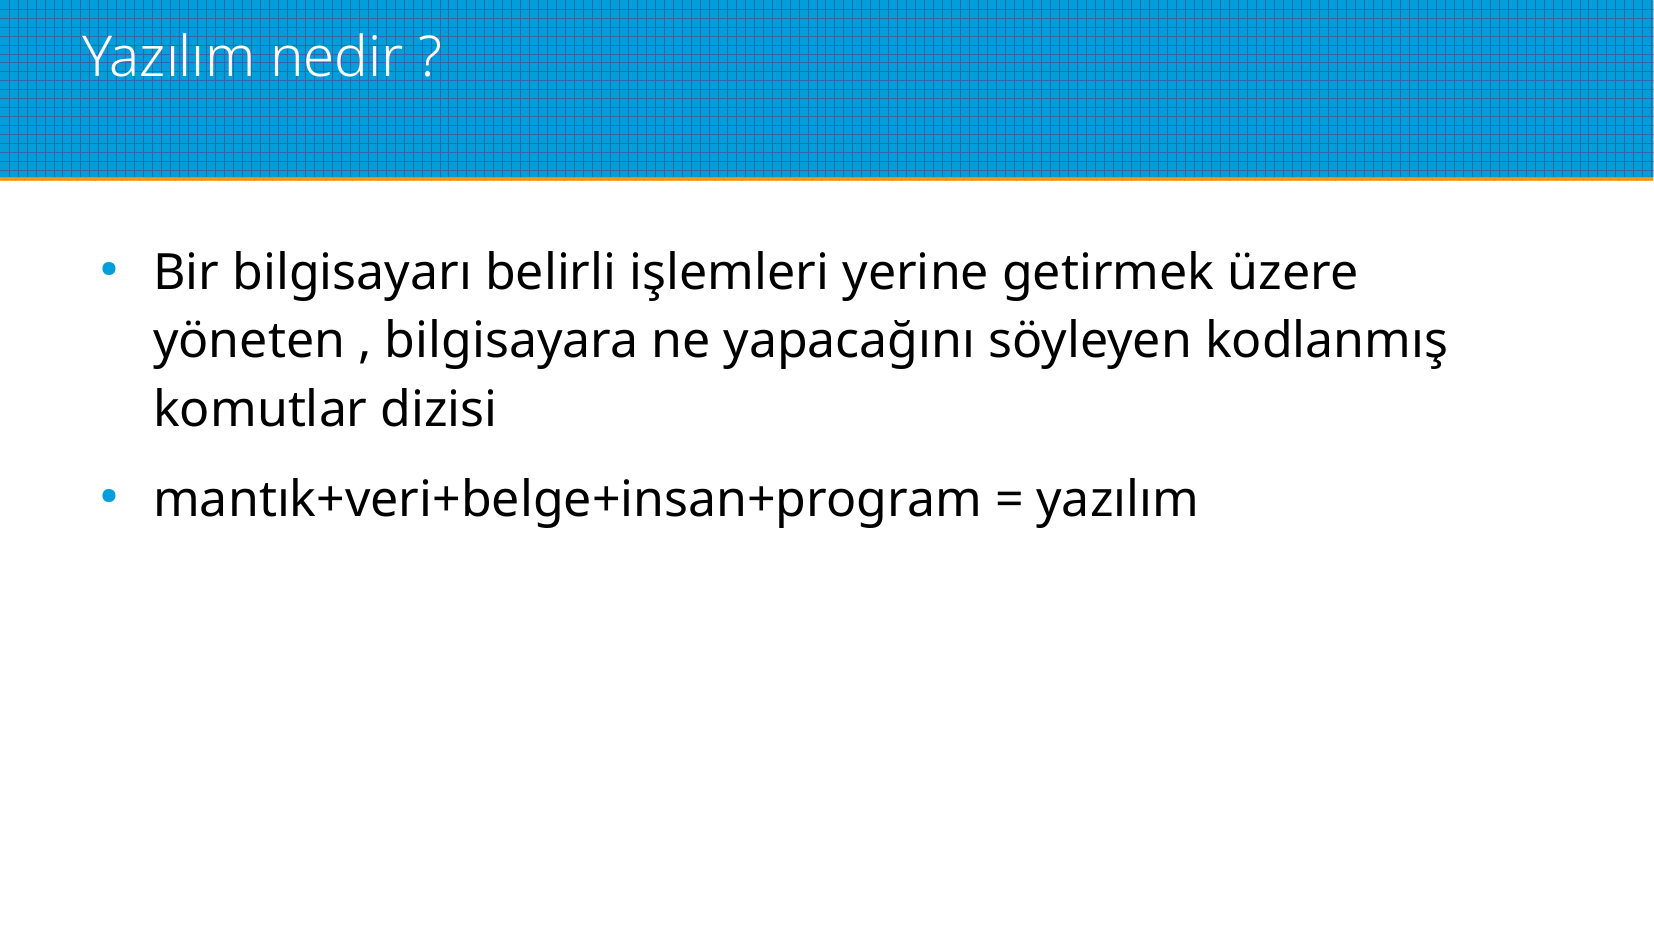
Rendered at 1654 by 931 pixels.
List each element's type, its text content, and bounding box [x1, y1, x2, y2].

list Bir bilgisayarı belirli işlemleri yerine getirmek üzere yöneten , bilgisayara ne yapacağını söyleyen kodlanmış komutlar dizisi mantık+veri+belge+insan+program = yazılım [82, 236, 1563, 811]
title Yazılım nedir ? [82, 14, 1571, 171]
